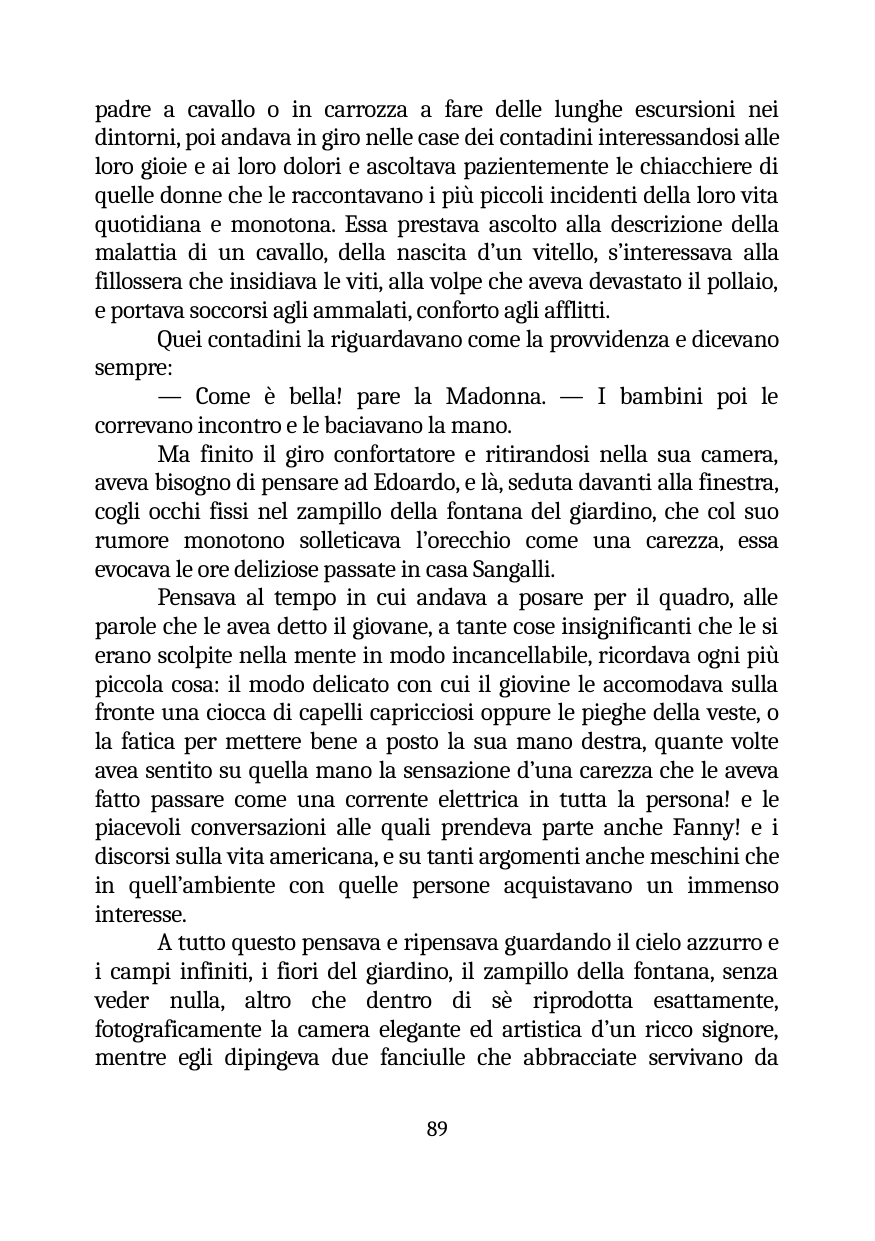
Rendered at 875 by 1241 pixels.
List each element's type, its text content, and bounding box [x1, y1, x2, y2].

text Ma finito il giro confortatore e ritirandosi nella sua camera, aveva bisogno di pensare ad Edoardo, e là, seduta davanti alla finestra, cogli occhi fissi nel zampillo della fontana del giardino, che col suo rumore monotono solleticava l’orecchio come una carezza, essa evocava le ore deliziose passate in casa Sangalli. [94, 439, 779, 583]
text padre a cavallo o in carrozza a fare delle lunghe escursioni nei dintorni, poi andava in giro nelle case dei contadini interessandosi alle loro gioie e ai loro dolori e ascoltava pazientemente le chiacchiere di quelle donne che le raccontavano i più piccoli incidenti della loro vita quotidiana e monotona. Essa prestava ascolto alla descrizione della malattia di un cavallo, della nascita d’un vitello, s’interessava alla fillossera che insidiava le viti, alla volpe che aveva devastato il pollaio, e portava soccorsi agli ammalati, conforto agli afflitti. [94, 94, 779, 324]
text A tutto questo pensava e ripensava guardando il cielo azzurro e i campi infiniti, i fiori del giardino, il zampillo della fontana, senza veder nulla, altro che dentro di sè riprodotta esattamente, fotograficamente la camera elegante ed artistica d’un ricco signore, mentre egli dipingeva due fanciulle che abbracciate servivano da [94, 928, 779, 1072]
text Pensava al tempo in cui andava a posare per il quadro, alle parole che le avea detto il giovane, a tante cose insignificanti che le si erano scolpite nella mente in modo incancellabile, ricordava ogni più piccola cosa: il modo delicato con cui il giovine le accomodava sulla fronte una ciocca di capelli capricciosi oppure le pieghe della veste, o la fatica per mettere bene a posto la sua mano destra, quante volte avea sentito su quella mano la sensazione d’una carezza che le aveva fatto passare come una corrente elettrica in tutta la persona! e le piacevoli conversazioni alle quali prendeva parte anche Fanny! e i discorsi sulla vita americana, e su tanti argomenti anche meschini che in quell’ambiente con quelle persone acquistavano un immenso interesse. [94, 583, 779, 928]
text — Come è bella! pare la Madonna. — I bambini poi le correvano incontro e le baciavano la mano. [94, 382, 779, 439]
text Quei contadini la riguardavano come la provvidenza e dicevano sempre: [94, 324, 779, 382]
